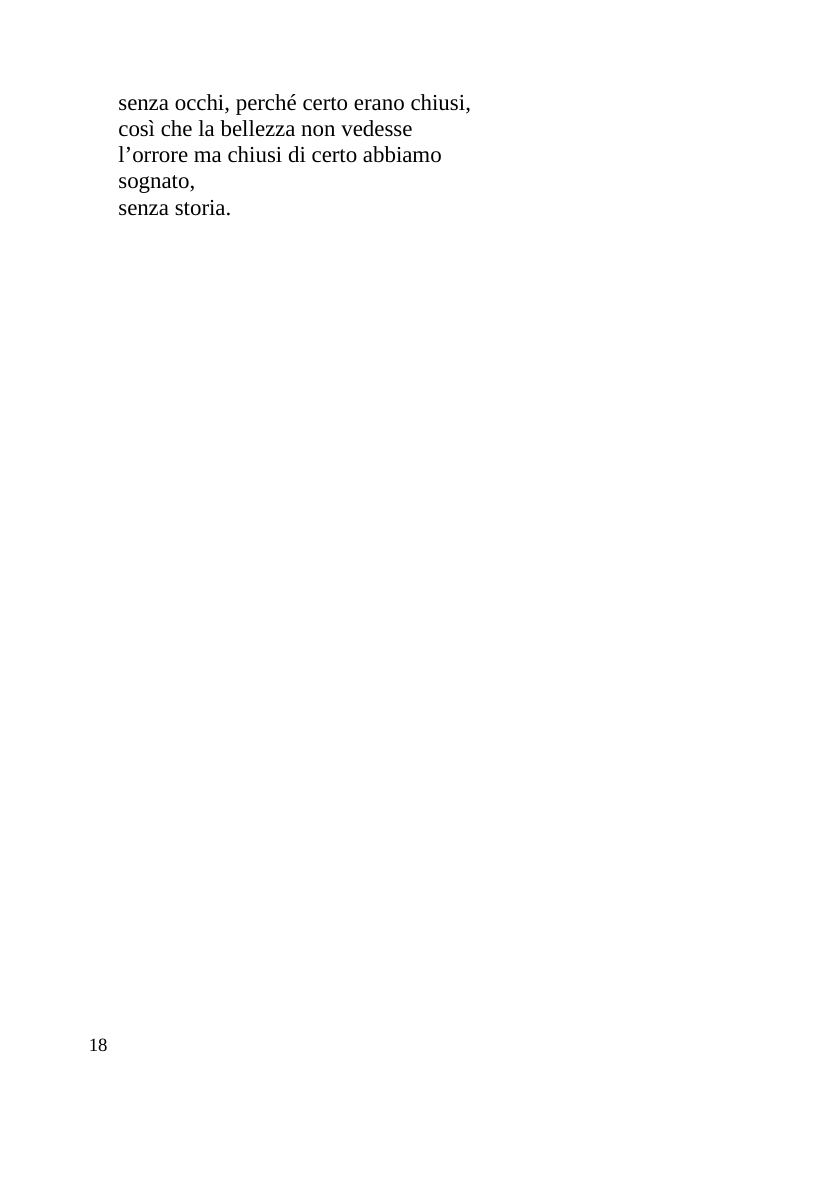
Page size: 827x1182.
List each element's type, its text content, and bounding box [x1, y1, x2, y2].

text così che la bellezza non vedesse [88, 115, 738, 141]
text senza storia. [88, 194, 738, 220]
text sognato, [88, 168, 738, 194]
text senza occhi, perché certo erano chiusi, [88, 88, 738, 115]
text l’orrore ma chiusi di certo abbiamo [88, 141, 738, 168]
